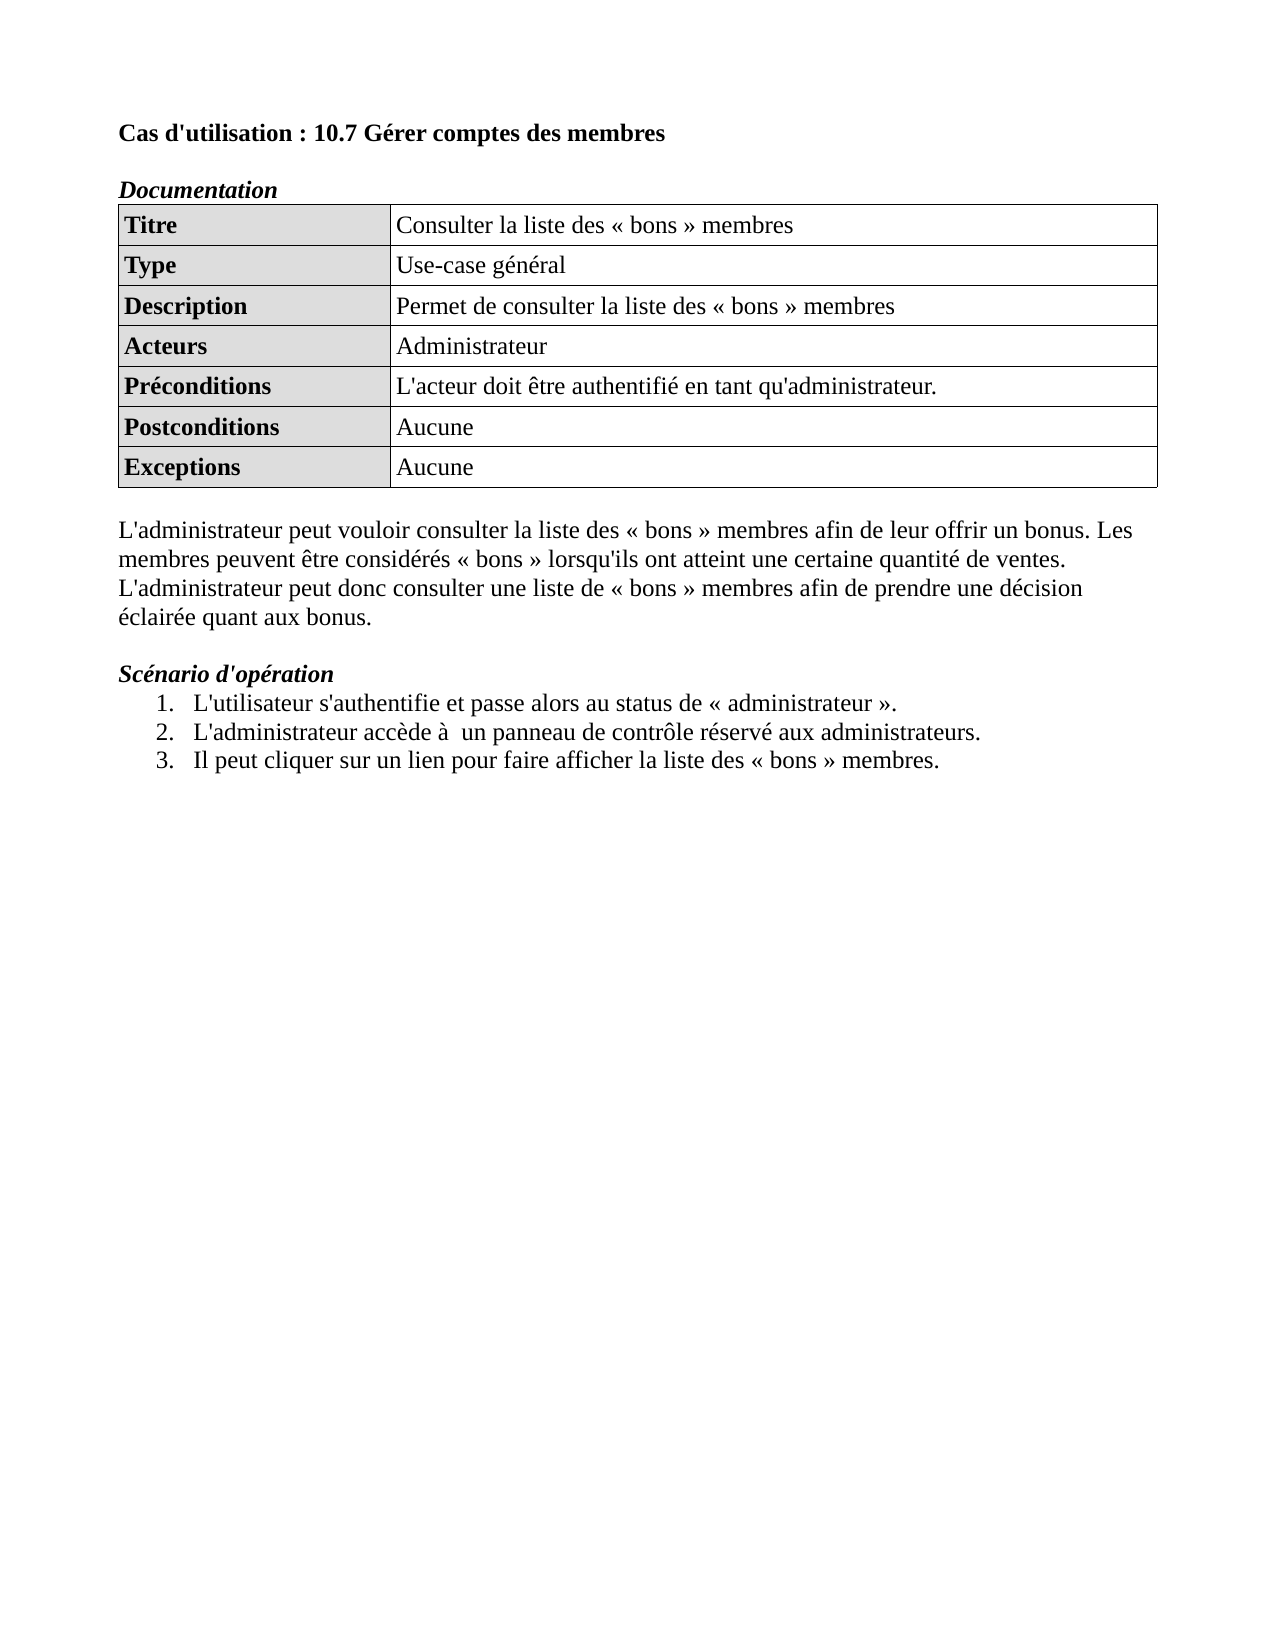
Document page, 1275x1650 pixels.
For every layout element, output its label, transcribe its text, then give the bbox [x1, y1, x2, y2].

table_cell Permet de consulter la liste des « bons » membres [391, 286, 1157, 325]
table_cell Aucune [391, 407, 1157, 446]
text Scénario d'opération [118, 659, 1157, 688]
table_cell L'acteur doit être authentifié en tant qu'administrateur. [391, 367, 1157, 406]
table_cell Type [119, 246, 390, 285]
table_cell Préconditions [119, 367, 390, 406]
table_header Consulter la liste des « bons » membres [391, 205, 1157, 245]
table_cell Administrateur [391, 326, 1157, 366]
text Cas d'utilisation : 10.7 Gérer comptes des membres [118, 118, 1157, 147]
text Documentation [118, 176, 1157, 204]
table_cell Exceptions [119, 447, 390, 487]
list L'administrateur accède à un panneau de contrôle réservé aux administrateurs. [156, 717, 1157, 745]
table_cell Description [119, 286, 390, 325]
text L'administrateur peut vouloir consulter la liste des « bons » membres afin de leur offrir un bonus. Les membres peuvent être considérés « bons » lorsqu'ils ont atteint une certaine quantité de ventes. L'administrateur peut donc consulter une liste de « bons » membres afin de prendre une décision éclairée quant aux bonus. [118, 515, 1157, 630]
table_cell Acteurs [119, 326, 390, 366]
table_cell Aucune [391, 447, 1157, 487]
list Il peut cliquer sur un lien pour faire afficher la liste des « bons » membres. [156, 745, 1157, 774]
table_cell Postconditions [119, 407, 390, 446]
table_header Titre [119, 205, 390, 245]
list L'utilisateur s'authentifie et passe alors au status de « administrateur ». [156, 688, 1157, 717]
table_cell Use-case général [391, 246, 1157, 285]
